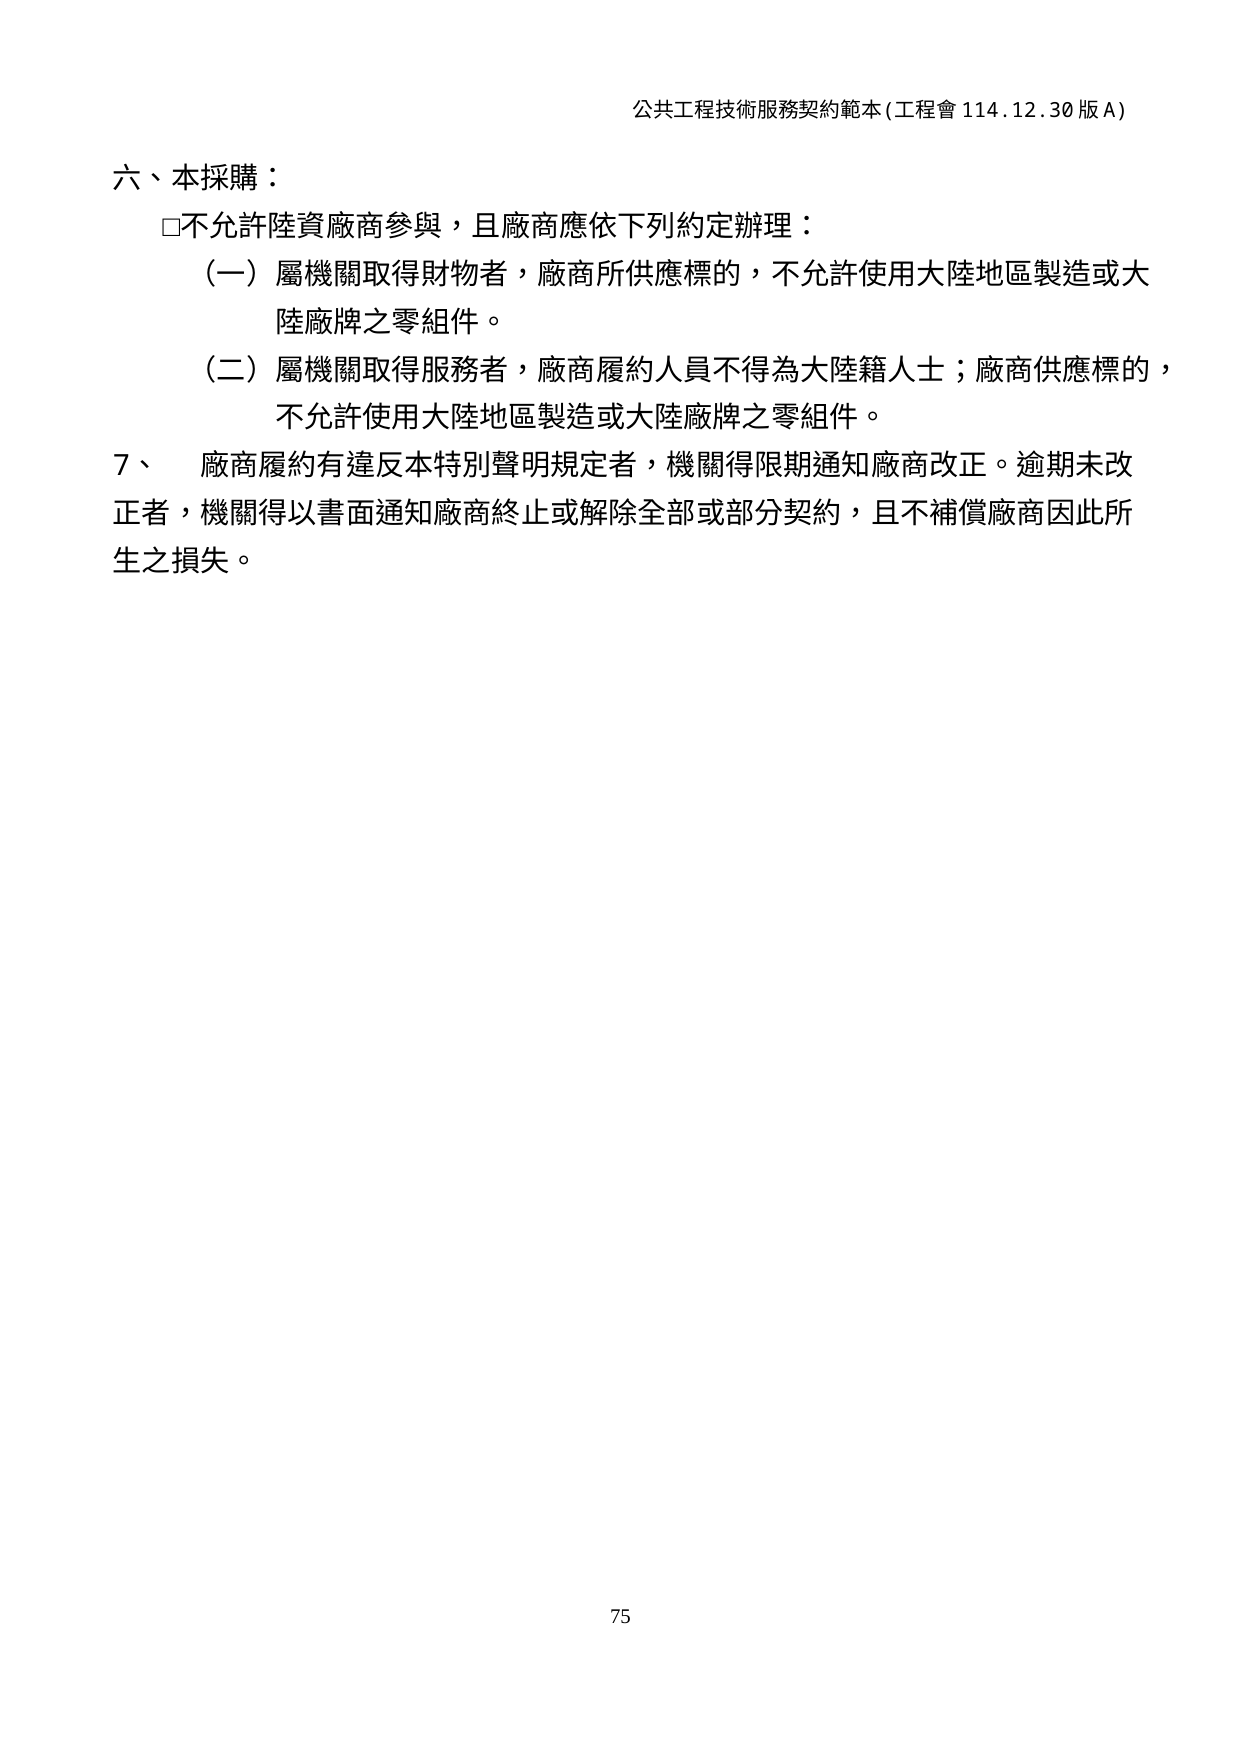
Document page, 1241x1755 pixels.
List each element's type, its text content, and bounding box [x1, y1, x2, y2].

text （一）屬機關取得財物者，廠商所供應標的，不允許使用大陸地區製造或大陸廠牌之零組件。 [187, 246, 1151, 342]
text （二）屬機關取得服務者，廠商履約人員不得為大陸籍人士；廠商供應標的，不允許使用大陸地區製造或大陸廠牌之零組件。 [187, 342, 1151, 437]
list 廠商履約有違反本特別聲明規定者，機關得限期通知廠商改正。逾期未改正者，機關得以書面通知廠商終止或解除全部或部分契約，且不補償廠商因此所生之損失。 [112, 437, 1151, 581]
text □不允許陸資廠商參與，且廠商應依下列約定辦理： [162, 198, 1151, 246]
text 六、本採購： [112, 150, 1151, 198]
